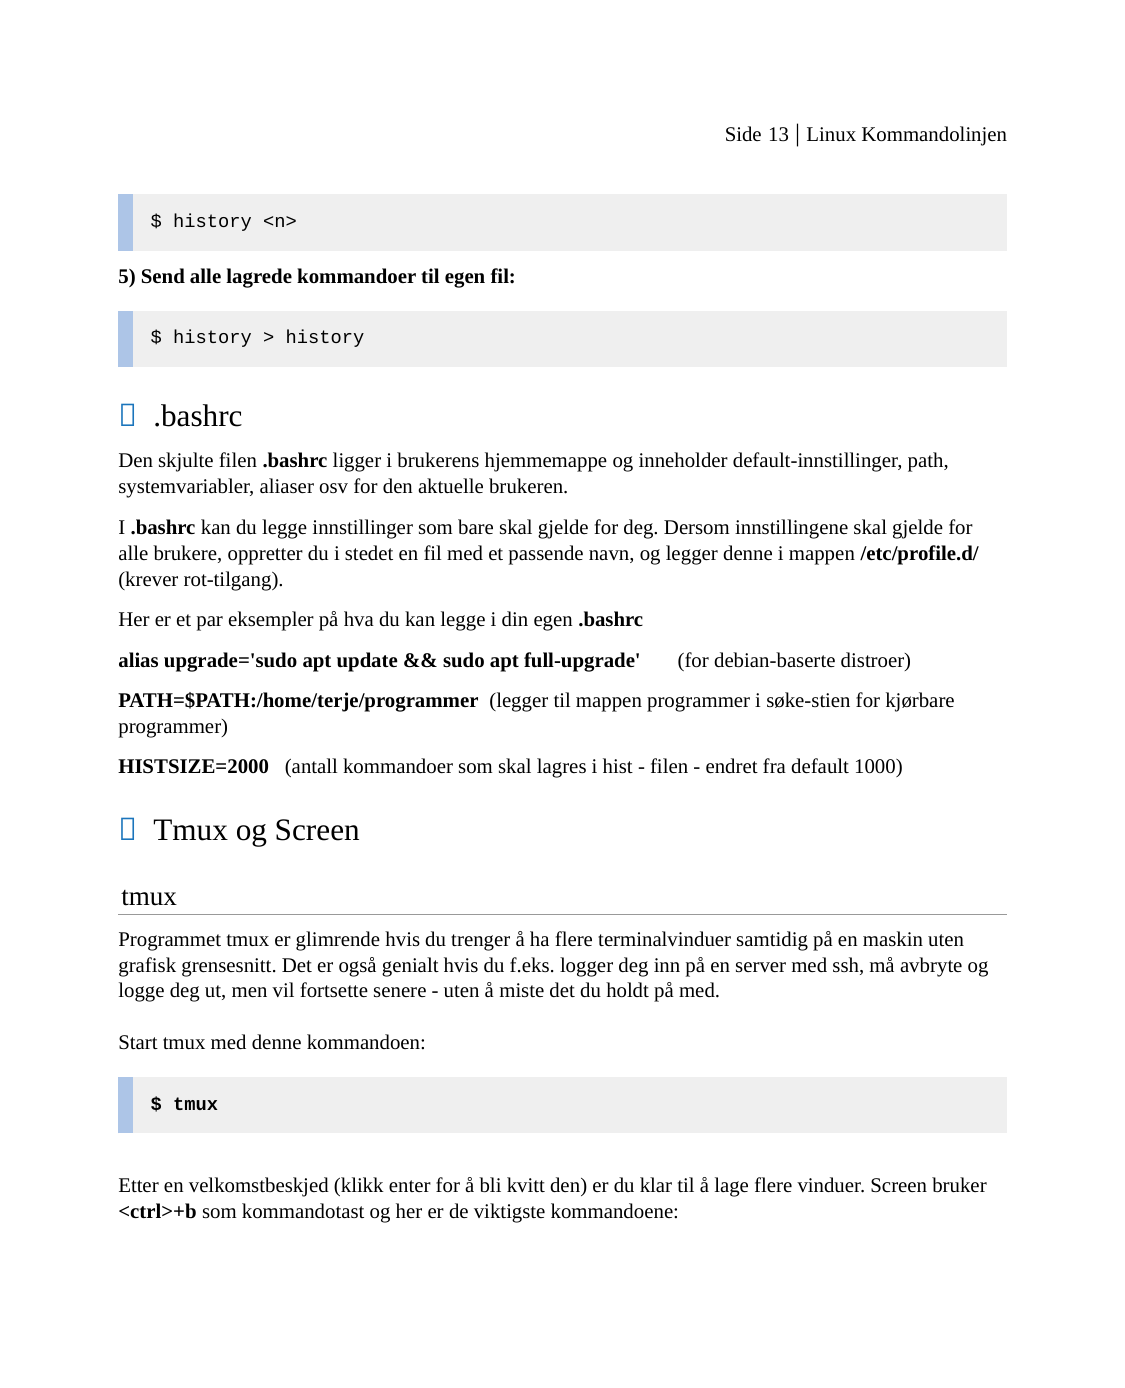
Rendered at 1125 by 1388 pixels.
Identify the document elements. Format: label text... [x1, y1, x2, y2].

text Programmet tmux er glimrende hvis du trenger å ha flere terminalvinduer samtidig på en maskin uten grafisk grensesnitt. Det er også genialt hvis du f.eks. logger deg inn på en server med ssh, må avbryte og logge deg ut, men vil fortsette senere - uten å miste det du holdt på med. Start tmux med denne kommandoen: [118, 927, 1007, 1054]
text alias upgrade='sudo apt update && sudo apt full-upgrade' (for debian-baserte distroer) [118, 647, 1007, 672]
text $ history <n> [133, 194, 1007, 251]
text I .bashrc kan du legge innstillinger som bare skal gjelde for deg. Dersom innstillingene skal gjelde for alle brukere, oppretter du i stedet en fil med et passende navn, og legger denne i mappen /etc/profile.d/ (krever rot-tilgang). [118, 514, 1007, 591]
text 5) Send alle lagrede kommandoer til egen fil: [118, 264, 1007, 288]
subtitle  .bashrc [118, 393, 1007, 436]
text PATH=$PATH:/home/terje/programmer (legger til mappen programmer i søke-stien for kjørbare programmer) [118, 688, 1007, 738]
text $ tmux [133, 1077, 1007, 1133]
text Her er et par eksempler på hva du kan legge i din egen .bashrc [118, 607, 1007, 631]
subtitle  Tmux og Screen [118, 807, 1007, 850]
text Den skjulte filen .bashrc ligger i brukerens hjemmemappe og inneholder default-innstillinger, path, systemvariabler, aliaser osv for den aktuelle brukeren. [118, 448, 1007, 498]
text Etter en velkomstbeskjed (klikk enter for å bli kvitt den) er du klar til å lage flere vinduer. Screen bruker <ctrl>+b som kommandotast og her er de viktigste kommandoene: [118, 1147, 1007, 1223]
text HISTSIZE=2000 (antall kommandoer som skal lagres i hist - filen - endret fra default 1000) [118, 754, 1007, 778]
text $ history > history [133, 311, 1007, 367]
subtitle tmux [118, 877, 1007, 914]
